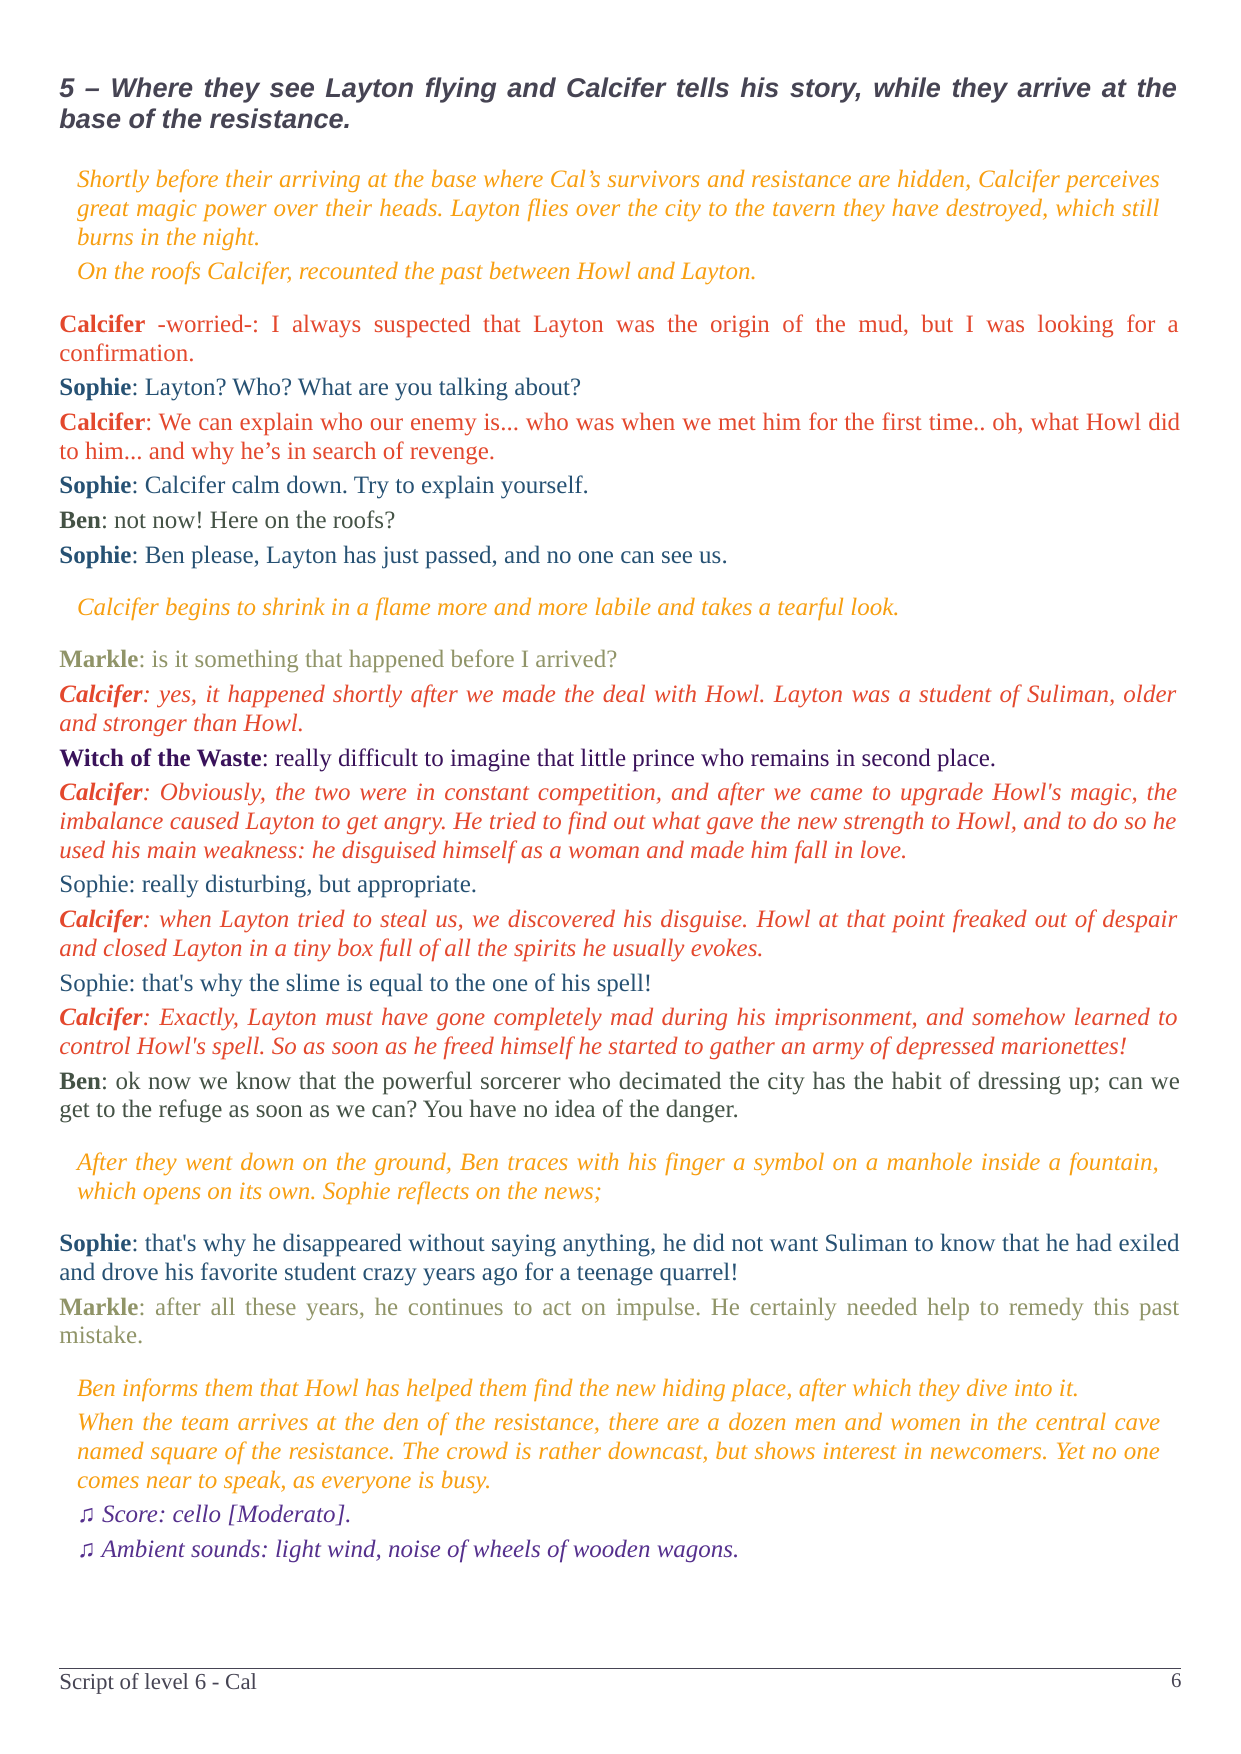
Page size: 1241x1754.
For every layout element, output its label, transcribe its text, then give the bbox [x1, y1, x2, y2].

text Calcifer begins to shrink in a flame more and more labile and takes a tearful look. [59, 574, 1181, 639]
text Markle: is it something that happened before I arrived? [59, 644, 1181, 673]
text Ben informs them that Howl has helped them find the new hiding place, after which they dive into it. [59, 1355, 1181, 1390]
text ♫ Ambient sounds: light wind, noise of wheels of wooden wagons. [59, 1517, 1181, 1563]
text Sophie: that's why the slime is equal to the one of his spell! [59, 968, 1181, 996]
text Sophie: really disturbing, but appropriate. [59, 869, 1181, 898]
text Shortly before their arriving at the base where Cal’s survivors and resistance are hidden, Calcifer perceives great magic power over their heads. Layton flies over the city to the tavern they have destroyed, which still burns in the night. [59, 147, 1181, 239]
text Calcifer: when Layton tried to steal us, we discovered his disguise. Howl at that point freaked out of despair and closed Layton in a tiny box full of all the spirits he usually evokes. [59, 904, 1181, 962]
text Sophie: that's why he disappeared without saying anything, he did not want Suliman to know that he had exiled and drove his favorite student crazy years ago for a teenage quarrel! [59, 1228, 1181, 1286]
text Witch of the Waste: really difficult to imagine that little prince who remains in second place. [59, 743, 1181, 771]
text On the roofs Calcifer, recounted the past between Howl and Layton. [59, 239, 1181, 303]
text Ben: ok now we know that the powerful sorcerer who decimated the city has the habit of dressing up; can we get to the refuge as soon as we can? You have no idea of the danger. [59, 1066, 1181, 1123]
text Markle: after all these years, he continues to act on impulse. He certainly needed help to remedy this past mistake. [59, 1292, 1181, 1349]
text Sophie: Calcifer calm down. Try to explain yourself. [59, 470, 1181, 499]
subtitle 5 – Where they see Layton flying and Calcifer tells his story, while they arrive at the base of the resistance. [59, 72, 1181, 134]
text Calcifer: Obviously, the two were in constant competition, and after we came to upgrade Howl's magic, the imbalance caused Layton to get angry. He tried to find out what gave the new strength to Howl, and to do so he used his main weakness: he disguised himself as a woman and made him fall in love. [59, 777, 1181, 864]
text After they went down on the ground, Ben traces with his finger a symbol on a manhole inside a fountain, which opens on its own. Sophie reflects on the news; [59, 1129, 1181, 1222]
text Calcifer: We can explain who our enemy is... who was when we met him for the first time.. oh, what Howl did to him... and why he’s in search of revenge. [59, 407, 1181, 464]
text Calcifer -worried-: I always suspected that Layton was the origin of the mud, but I was looking for a confirmation. [59, 309, 1181, 366]
text Ben: not now! Here on the roofs? [59, 505, 1181, 534]
text Calcifer: Exactly, Layton must have gone completely mad during his imprisonment, and somehow learned to control Howl's spell. So as soon as he freed himself he started to gather an army of depressed marionettes! [59, 1002, 1181, 1060]
text ♫ Score: cello [Moderato]. [59, 1482, 1181, 1517]
text Calcifer: yes, it happened shortly after we made the deal with Howl. Layton was a student of Suliman, older and stronger than Howl. [59, 679, 1181, 737]
text Sophie: Ben please, Layton has just passed, and no one can see us. [59, 540, 1181, 568]
text When the team arrives at the den of the resistance, there are a dozen men and women in the central cave named square of the resistance. The crowd is rather downcast, but shows interest in newcomers. Yet no one comes near to speak, as everyone is busy. [59, 1390, 1181, 1482]
text Sophie: Layton? Who? What are you talking about? [59, 372, 1181, 401]
